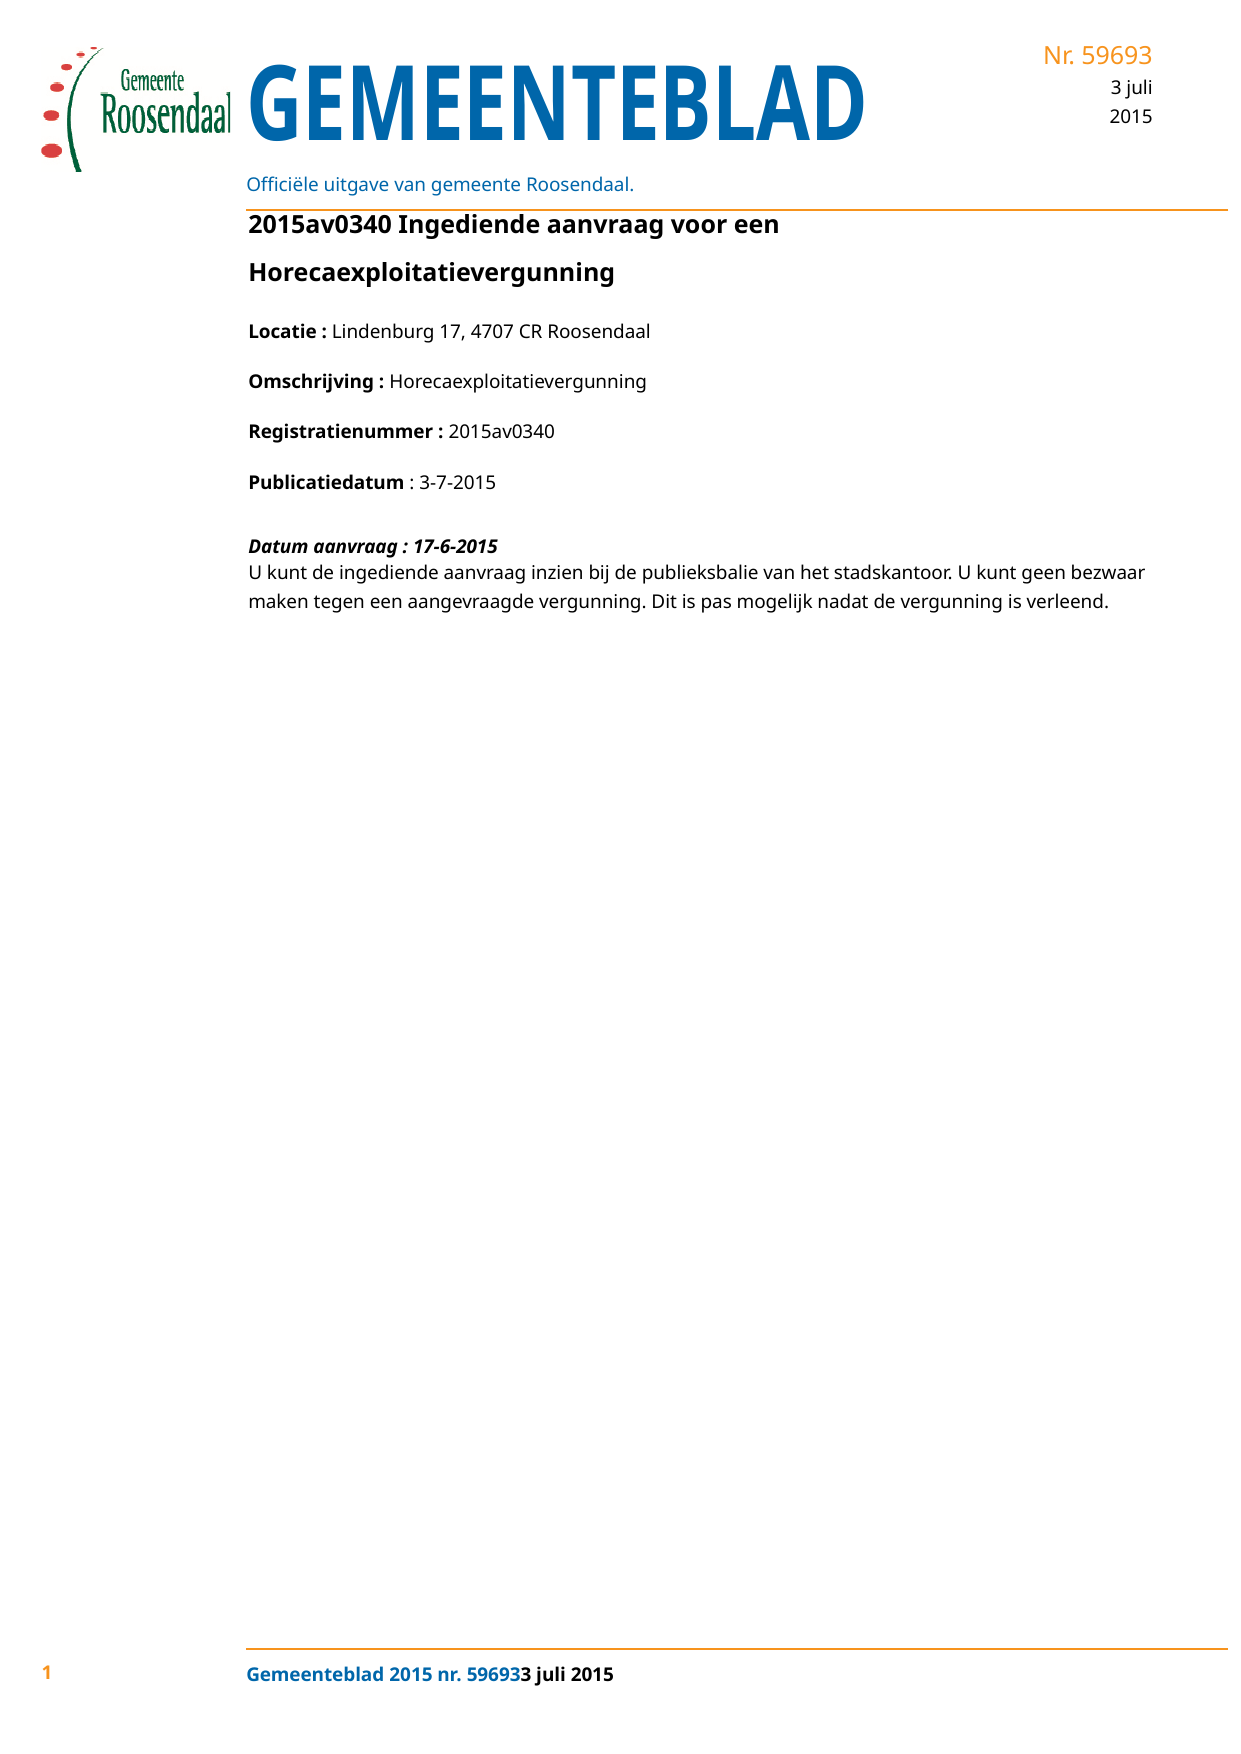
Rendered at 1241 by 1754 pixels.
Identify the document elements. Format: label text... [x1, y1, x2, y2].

text U kunt de ingediende aanvraag inzien bij de publieksbalie van het stadskantoor. U kunt geen bezwaar maken tegen een aangevraagde vergunning. Dit is pas mogelijk nadat de vergunning is verleend. [248, 559, 1152, 614]
text Locatie : Lindenburg 17, 4707 CR Roosendaal [248, 318, 1152, 344]
text Omschrijving : Horecaexploitatievergunning [248, 368, 1152, 394]
text 2015av0340 Ingediende aanvraag voor een Horecaexploitatievergunning [248, 211, 1152, 288]
text Registratienummer : 2015av0340 [248, 419, 1152, 444]
text Publicatiedatum : 3-7-2015 [248, 469, 1152, 495]
text Datum aanvraag : 17-6-2015 [248, 533, 1152, 559]
picture [41, 47, 231, 172]
